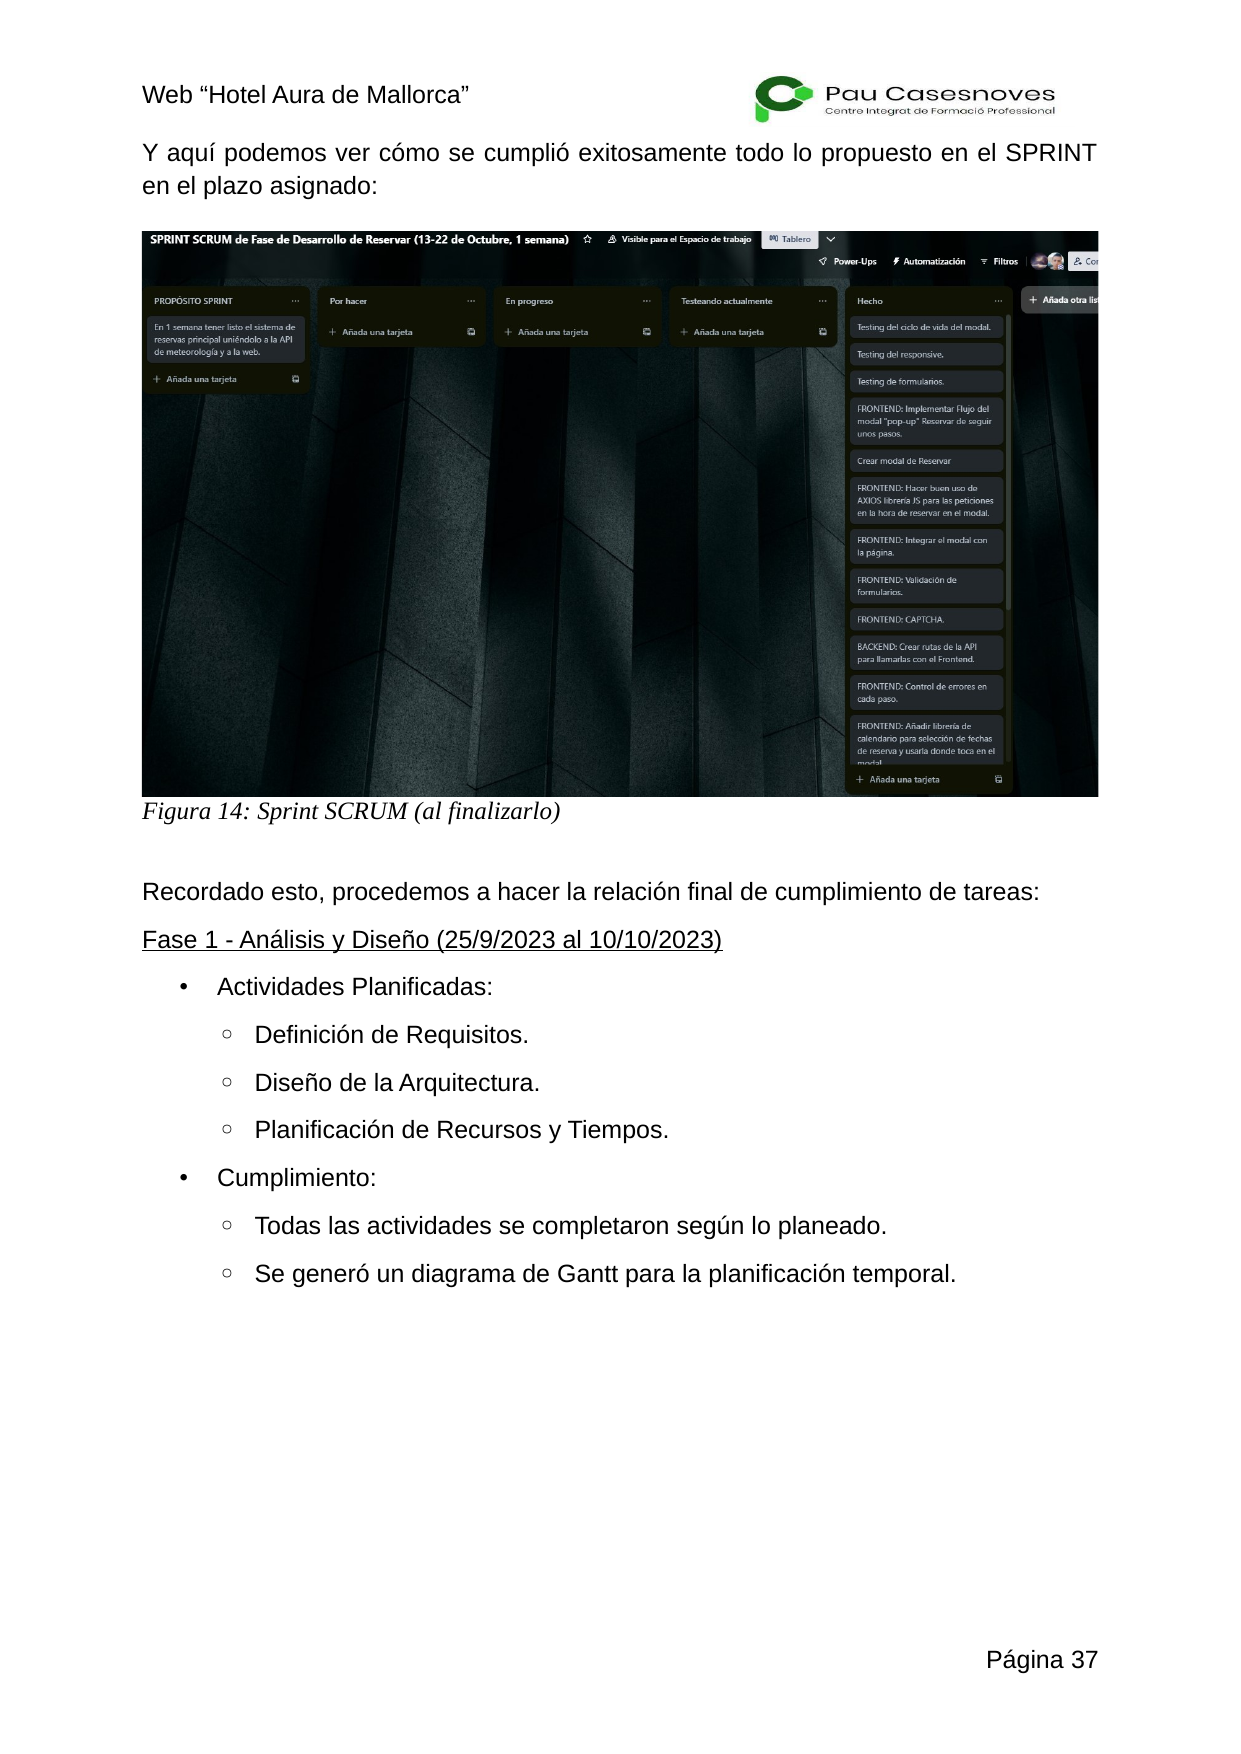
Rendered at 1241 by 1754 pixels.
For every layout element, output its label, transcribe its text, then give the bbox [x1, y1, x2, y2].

text Fase 1 - Análisis y Diseño (25/9/2023 al 10/10/2023) [142, 925, 1098, 953]
list Planificación de Recursos y Tiempos. [217, 1115, 1098, 1144]
list Actividades Planificadas: [179, 972, 1098, 1001]
text Y aquí podemos ver cómo se cumplió exitosamente todo lo propuesto en el SPRINT en el plazo asignado: [142, 138, 1098, 200]
text Recordado esto, procedemos a hacer la relación final de cumplimiento de tareas: [142, 877, 1098, 906]
text Figura 14: Sprint SCRUM (al finalizarlo) [142, 797, 1098, 825]
picture [748, 72, 1075, 127]
list Se generó un diagrama de Gantt para la planificación temporal. [217, 1258, 1098, 1287]
list Cumplimiento: [179, 1163, 1098, 1192]
list Diseño de la Arquitectura. [217, 1068, 1098, 1097]
list Todas las actividades se completaron según lo planeado. [217, 1211, 1098, 1240]
picture [141, 231, 1099, 797]
list Definición de Requisitos. [217, 1020, 1098, 1049]
